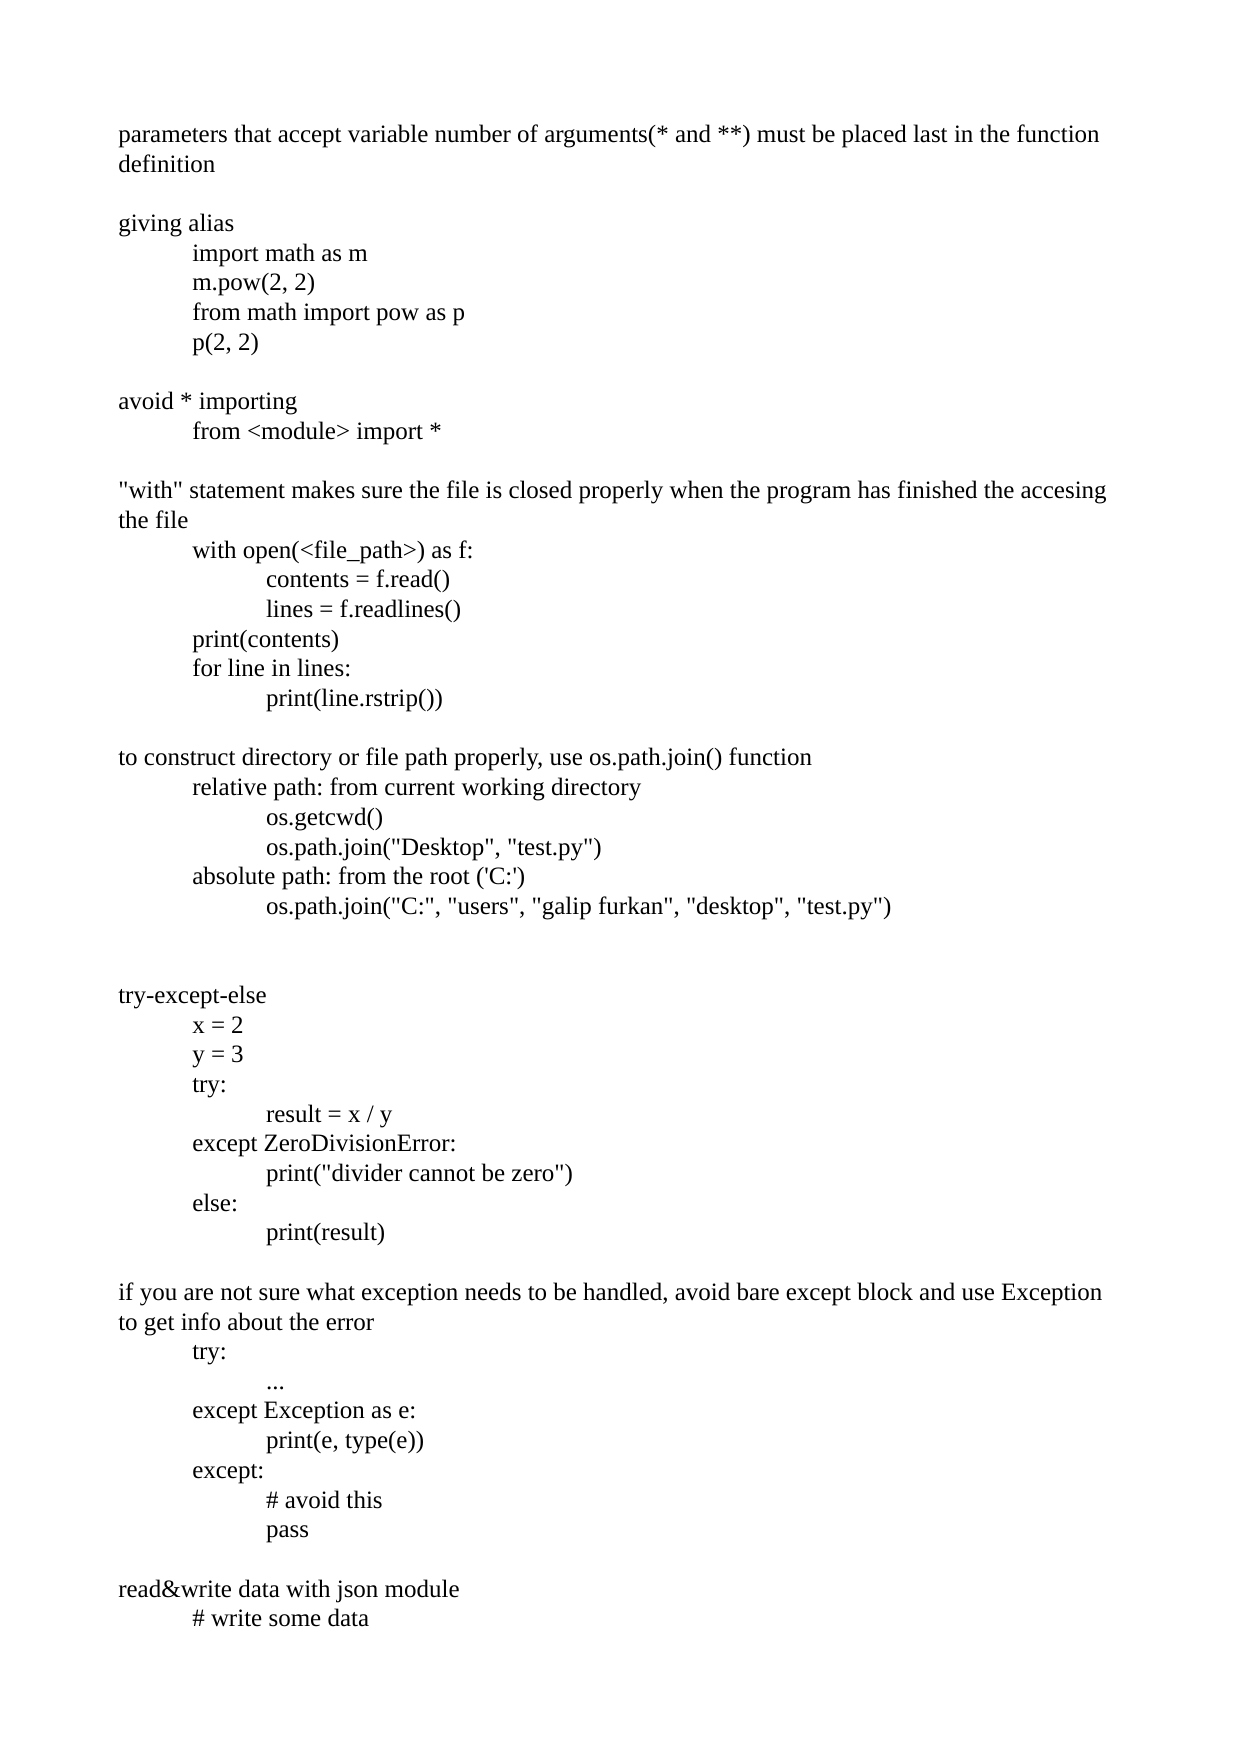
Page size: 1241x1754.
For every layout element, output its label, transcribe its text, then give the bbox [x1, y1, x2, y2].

text giving alias [118, 207, 1122, 237]
text # avoid this [118, 1484, 1122, 1513]
text ... [118, 1365, 1122, 1395]
text parameters that accept variable number of arguments(* and **) must be placed last in the function definition [118, 118, 1122, 177]
text to construct directory or file path properly, use os.path.join() function [118, 742, 1122, 771]
text if you are not sure what exception needs to be handled, avoid bare except block and use Exception to get info about the error [118, 1276, 1122, 1335]
text pass [118, 1513, 1122, 1543]
text avoid * importing [118, 385, 1122, 415]
text try-except-else [118, 979, 1122, 1009]
text from <module> import * [118, 415, 1122, 445]
text "with" statement makes sure the file is closed properly when the program has finished the accesing the file [118, 474, 1122, 534]
text for line in lines: [118, 652, 1122, 682]
text print(e, type(e)) [118, 1424, 1122, 1454]
text absolute path: from the root ('C:') [118, 860, 1122, 890]
text lines = f.readlines() [118, 593, 1122, 623]
text except: [118, 1454, 1122, 1484]
text import math as m [118, 237, 1122, 267]
text x = 2 [118, 1009, 1122, 1038]
text with open(<file_path>) as f: [118, 534, 1122, 563]
text print(line.rstrip()) [118, 682, 1122, 712]
text os.getcwd() [118, 801, 1122, 831]
text else: [118, 1187, 1122, 1217]
text from math import pow as p [118, 296, 1122, 326]
text os.path.join("C:", "users", "galip furkan", "desktop", "test.py") [118, 890, 1122, 920]
text os.path.join("Desktop", "test.py") [118, 831, 1122, 860]
text print(result) [118, 1217, 1122, 1246]
text p(2, 2) [118, 326, 1122, 356]
text y = 3 [118, 1038, 1122, 1068]
text relative path: from current working directory [118, 771, 1122, 801]
text try: [118, 1335, 1122, 1365]
text try: [118, 1068, 1122, 1098]
text except ZeroDivisionError: [118, 1127, 1122, 1157]
text print(contents) [118, 623, 1122, 652]
text except Exception as e: [118, 1395, 1122, 1424]
text m.pow(2, 2) [118, 267, 1122, 296]
text read&write data with json module [118, 1573, 1122, 1602]
text result = x / y [118, 1098, 1122, 1127]
text print("divider cannot be zero") [118, 1157, 1122, 1187]
text # write some data [118, 1602, 1122, 1632]
text contents = f.read() [118, 563, 1122, 593]
